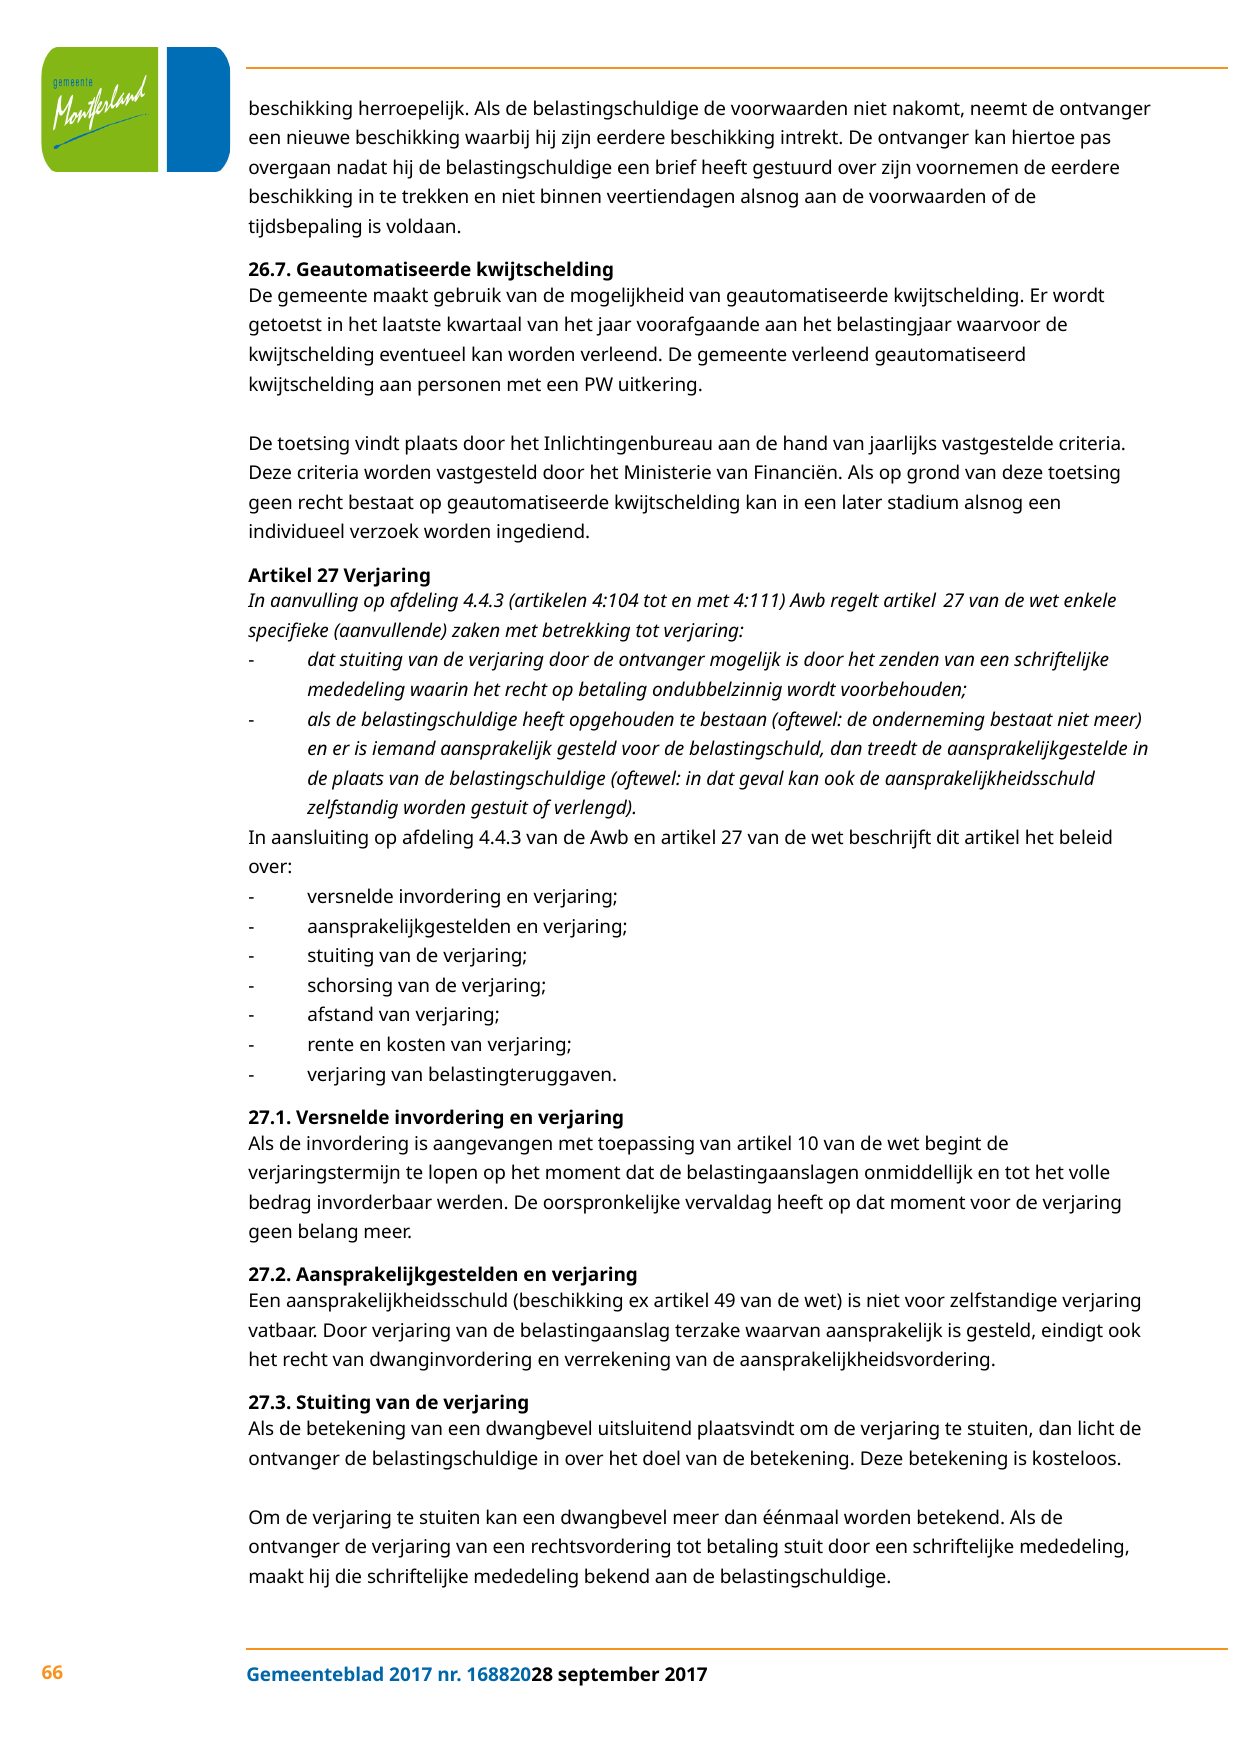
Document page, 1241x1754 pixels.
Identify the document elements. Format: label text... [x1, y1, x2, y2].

text 27.2. Aansprakelijkgestelden en verjaring [248, 1262, 1152, 1287]
text In aanvulling op afdeling 4.4.3 (artikelen 4:104 tot en met 4:111) Awb regelt artikel 27 van de wet enkele specifieke (aanvullende) zaken met betrekking tot verjaring: [248, 587, 1152, 643]
text Een aansprakelijkheidsschuld (beschikking ex artikel 49 van de wet) is niet voor zelfstandige verjaring vatbaar. Door verjaring van de belastingaanslag terzake waarvan aansprakelijk is gesteld, eindigt ook het recht van dwanginvordering en verrekening van de aansprakelijkheidsvordering. [248, 1287, 1152, 1372]
text Als de betekening van een dwangbevel uitsluitend plaatsvindt om de verjaring te stuiten, dan licht de ontvanger de belastingschuldige in over het doel van de betekening. Deze betekening is kosteloos. [248, 1415, 1152, 1471]
text Artikel 27 Verjaring [248, 562, 1152, 587]
list dat stuiting van de verjaring door de ontvanger mogelijk is door het zenden van een schriftelijke mededeling waarin het recht op betaling ondubbelzinnig wordt voorbehouden; [248, 647, 1152, 702]
text De toetsing vindt plaats door het Inlichtingenbureau aan de hand van jaarlijks vastgestelde criteria. Deze criteria worden vastgesteld door het Ministerie van Financiën. Als op grond van deze toetsing geen recht bestaat op geautomatiseerde kwijtschelding kan in een later stadium alsnog een individueel verzoek worden ingediend. [248, 430, 1152, 544]
text De gemeente maakt gebruik van de mogelijkheid van geautomatiseerde kwijtschelding. Er wordt getoetst in het laatste kwartaal van het jaar voorafgaande aan het belastingjaar waarvoor de kwijtschelding eventueel kan worden verleend. De gemeente verleend geautomatiseerd kwijtschelding aan personen met een PW uitkering. [248, 282, 1152, 396]
list rente en kosten van verjaring; [248, 1031, 1152, 1057]
text In aansluiting op afdeling 4.4.3 van de Awb en artikel 27 van de wet beschrijft dit artikel het beleid over: [248, 824, 1152, 879]
picture [41, 47, 231, 172]
text Als de invordering is aangevangen met toepassing van artikel 10 van de wet begint de verjaringstermijn te lopen op het moment dat de belastingaanslagen onmiddellijk en tot het volle bedrag invorderbaar werden. De oorspronkelijke vervaldag heeft op dat moment voor de verjaring geen belang meer. [248, 1130, 1152, 1244]
text beschikking herroepelijk. Als de belastingschuldige de voorwaarden niet nakomt, neemt de ontvanger een nieuwe beschikking waarbij hij zijn eerdere beschikking intrekt. De ontvanger kan hiertoe pas overgaan nadat hij de belastingschuldige een brief heeft gestuurd over zijn voornemen de eerdere beschikking in te trekken en niet binnen veertiendagen alsnog aan de voorwaarden of de tijdsbepaling is voldaan. [248, 95, 1152, 239]
list als de belastingschuldige heeft opgehouden te bestaan (oftewel: de onderneming bestaat niet meer) en er is iemand aansprakelijk gesteld voor de belastingschuld, dan treedt de aansprakelijkgestelde in de plaats van de belastingschuldige (oftewel: in dat geval kan ook de aansprakelijkheidsschuld zelfstandig worden gestuit of verlengd). [248, 706, 1152, 820]
list afstand van verjaring; [248, 1002, 1152, 1027]
list stuiting van de verjaring; [248, 942, 1152, 968]
list schorsing van de verjaring; [248, 972, 1152, 998]
text Om de verjaring te stuiten kan een dwangbevel meer dan éénmaal worden betekend. Als de ontvanger de verjaring van een rechtsvordering tot betaling stuit door een schriftelijke mededeling, maakt hij die schriftelijke mededeling bekend aan de belastingschuldige. [248, 1504, 1152, 1589]
text 27.3. Stuiting van de verjaring [248, 1389, 1152, 1415]
list versnelde invordering en verjaring; [248, 883, 1152, 909]
text 26.7. Geautomatiseerde kwijtschelding [248, 256, 1152, 282]
list verjaring van belastingteruggaven. [248, 1061, 1152, 1087]
list aansprakelijkgestelden en verjaring; [248, 913, 1152, 939]
text 27.1. Versnelde invordering en verjaring [248, 1104, 1152, 1130]
